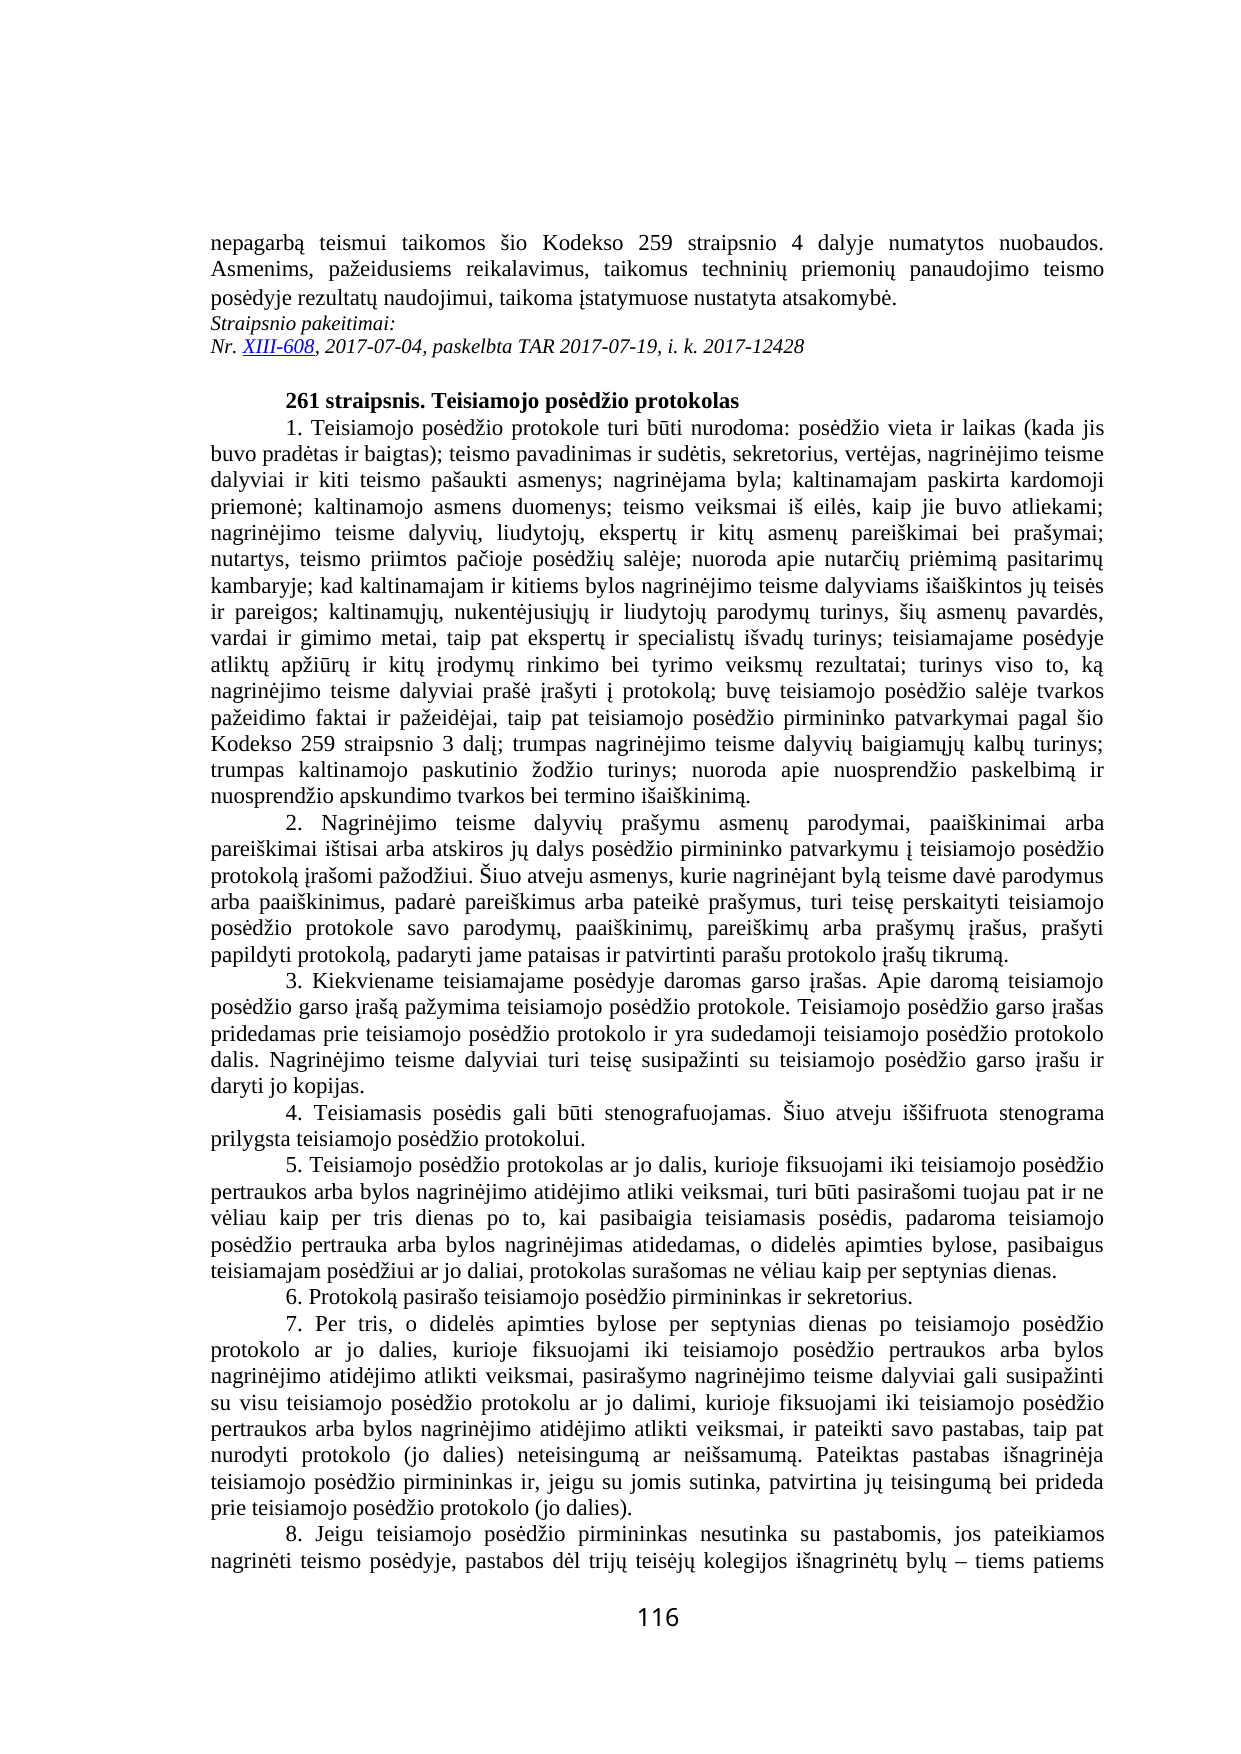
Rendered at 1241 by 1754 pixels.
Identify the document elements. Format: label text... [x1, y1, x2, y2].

text nepagarbą teismui taikomos šio Kodekso 259 straipsnio 4 dalyje numatytos nuobaudos. Asmenims, pažeidusiems reikalavimus, taikomus techninių priemonių panaudojimo teismo posėdyje rezultatų naudojimui, taikoma įstatymuose nustatyta atsakomybė. [210, 229, 1105, 310]
text 2. Nagrinėjimo teisme dalyvių prašymu asmenų parodymai, paaiškinimai arba pareiškimai ištisai arba atskiros jų dalys posėdžio pirmininko patvarkymu į teisiamojo posėdžio protokolą įrašomi pažodžiui. Šiuo atveju asmenys, kurie nagrinėjant bylą teisme davė parodymus arba paaiškinimus, padarė pareiškimus arba pateikė prašymus, turi teisę perskaityti teisiamojo posėdžio protokole savo parodymų, paaiškinimų, pareiškimų arba prašymų įrašus, prašyti papildyti protokolą, padaryti jame pataisas ir patvirtinti parašu protokolo įrašų tikrumą. [210, 809, 1105, 967]
text 8. Jeigu teisiamojo posėdžio pirmininkas nesutinka su pastabomis, jos pateikiamos nagrinėti teismo posėdyje, pastabos dėl trijų teisėjų kolegijos išnagrinėtų bylų – tiems patiems [210, 1521, 1105, 1573]
text 5. Teisiamojo posėdžio protokolas ar jo dalis, kurioje fiksuojami iki teisiamojo posėdžio pertraukos arba bylos nagrinėjimo atidėjimo atliki veiksmai, turi būti pasirašomi tuojau pat ir ne vėliau kaip per tris dienas po to, kai pasibaigia teisiamasis posėdis, padaroma teisiamojo posėdžio pertrauka arba bylos nagrinėjimas atidedamas, o didelės apimties bylose, pasibaigus teisiamajam posėdžiui ar jo daliai, protokolas surašomas ne vėliau kaip per septynias dienas. [210, 1152, 1105, 1283]
text 7. Per tris, o didelės apimties bylose per septynias dienas po teisiamojo posėdžio protokolo ar jo dalies, kurioje fiksuojami iki teisiamojo posėdžio pertraukos arba bylos nagrinėjimo atidėjimo atlikti veiksmai, pasirašymo nagrinėjimo teisme dalyviai gali susipažinti su visu teisiamojo posėdžio protokolu ar jo dalimi, kurioje fiksuojami iki teisiamojo posėdžio pertraukos arba bylos nagrinėjimo atidėjimo atlikti veiksmai, ir pateikti savo pastabas, taip pat nurodyti protokolo (jo dalies) neteisingumą ar neišsamumą. Pateiktas pastabas išnagrinėja teisiamojo posėdžio pirmininkas ir, jeigu su jomis sutinka, patvirtina jų teisingumą bei prideda prie teisiamojo posėdžio protokolo (jo dalies). [210, 1310, 1105, 1521]
text 3. Kiekviename teisiamajame posėdyje daromas garso įrašas. Apie daromą teisiamojo posėdžio garso įrašą pažymima teisiamojo posėdžio protokole. Teisiamojo posėdžio garso įrašas pridedamas prie teisiamojo posėdžio protokolo ir yra sudedamoji teisiamojo posėdžio protokolo dalis. Nagrinėjimo teisme dalyviai turi teisę susipažinti su teisiamojo posėdžio garso įrašu ir daryti jo kopijas. [210, 967, 1105, 1099]
text 261 straipsnis. Teisiamojo posėdžio protokolas [210, 387, 1105, 414]
text 4. Teisiamasis posėdis gali būti stenografuojamas. Šiuo atveju iššifruota stenograma prilygsta teisiamojo posėdžio protokolui. [210, 1099, 1105, 1152]
text Nr. XIII-608, 2017-07-04, paskelbta TAR 2017-07-19, i. k. 2017-12428 [210, 334, 1105, 358]
text Straipsnio pakeitimai: [210, 310, 1105, 334]
text 1. Teisiamojo posėdžio protokole turi būti nurodoma: posėdžio vieta ir laikas (kada jis buvo pradėtas ir baigtas); teismo pavadinimas ir sudėtis, sekretorius, vertėjas, nagrinėjimo teisme dalyviai ir kiti teismo pašaukti asmenys; nagrinėjama byla; kaltinamajam paskirta kardomoji priemonė; kaltinamojo asmens duomenys; teismo veiksmai iš eilės, kaip jie buvo atliekami; nagrinėjimo teisme dalyvių, liudytojų, ekspertų ir kitų asmenų pareiškimai bei prašymai; nutartys, teismo priimtos pačioje posėdžių salėje; nuoroda apie nutarčių priėmimą pasitarimų kambaryje; kad kaltinamajam ir kitiems bylos nagrinėjimo teisme dalyviams išaiškintos jų teisės ir pareigos; kaltinamųjų, nukentėjusiųjų ir liudytojų parodymų turinys, šių asmenų pavardės, vardai ir gimimo metai, taip pat ekspertų ir specialistų išvadų turinys; teisiamajame posėdyje atliktų apžiūrų ir kitų įrodymų rinkimo bei tyrimo veiksmų rezultatai; turinys viso to, ką nagrinėjimo teisme dalyviai prašė įrašyti į protokolą; buvę teisiamojo posėdžio salėje tvarkos pažeidimo faktai ir pažeidėjai, taip pat teisiamojo posėdžio pirmininko patvarkymai pagal šio Kodekso 259 straipsnio 3 dalį; trumpas nagrinėjimo teisme dalyvių baigiamųjų kalbų turinys; trumpas kaltinamojo paskutinio žodžio turinys; nuoroda apie nuosprendžio paskelbimą ir nuosprendžio apskundimo tvarkos bei termino išaiškinimą. [210, 414, 1105, 809]
text 6. Protokolą pasirašo teisiamojo posėdžio pirmininkas ir sekretorius. [210, 1283, 1105, 1310]
